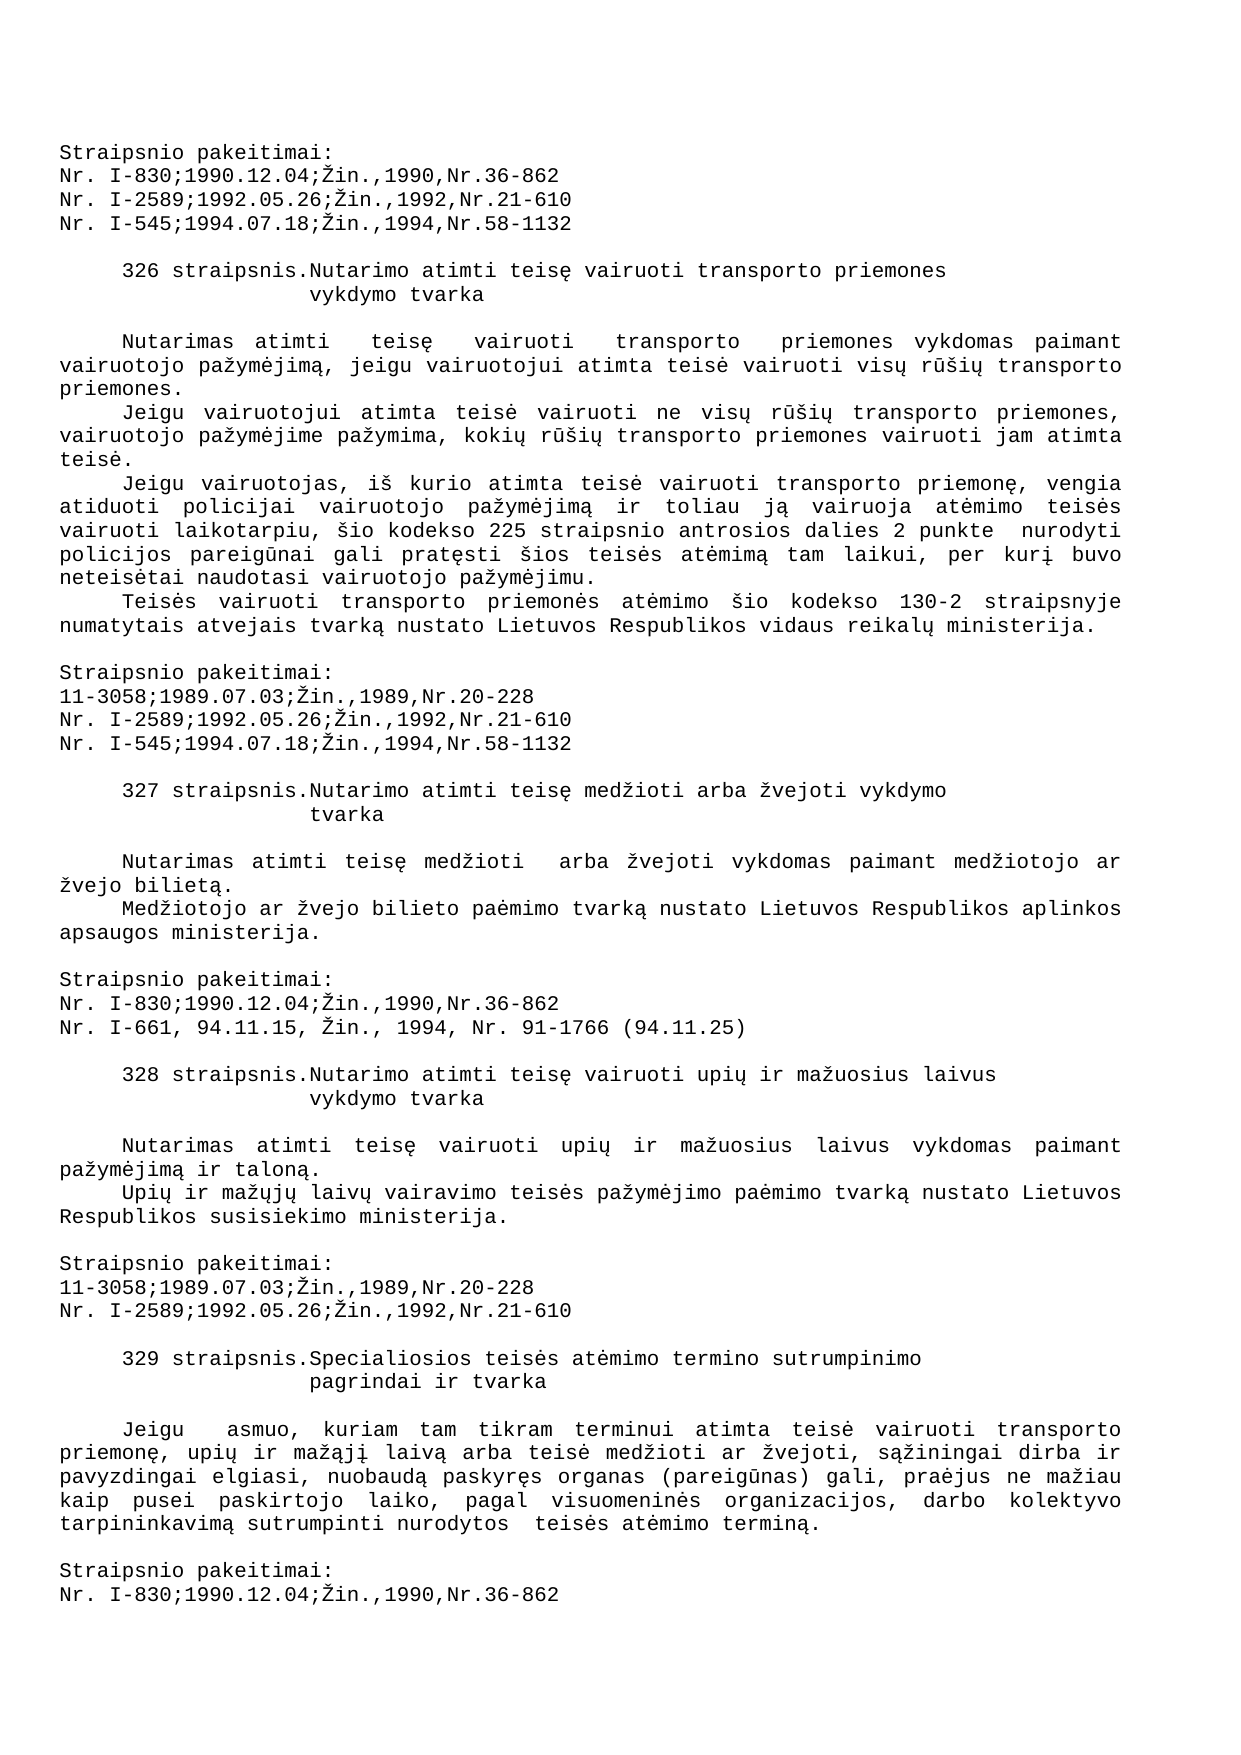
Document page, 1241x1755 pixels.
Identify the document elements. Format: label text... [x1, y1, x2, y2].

text 328 straipsnis.Nutarimo atimti teisę vairuoti upių ir mažuosius laivus [59, 1064, 1122, 1088]
text Straipsnio pakeitimai: [59, 1253, 1122, 1277]
text Jeigu vairuotojas, iš kurio atimta teisė vairuoti transporto priemonę, vengia atiduoti policijai vairuotojo pažymėjimą ir toliau ją vairuoja atėmimo teisės vairuoti laikotarpiu, šio kodekso 225 straipsnio antrosios dalies 2 punkte nurodyti policijos pareigūnai gali pratęsti šios teisės atėmimą tam laikui, per kurį buvo neteisėtai naudotasi vairuotojo pažymėjimu. [59, 473, 1122, 591]
text Straipsnio pakeitimai: [59, 142, 1122, 165]
text Nutarimas atimti teisę vairuoti transporto priemones vykdomas paimant vairuotojo pažymėjimą, jeigu vairuotojui atimta teisė vairuoti visų rūšių transporto priemones. [59, 331, 1122, 402]
text Nr. I-830;1990.12.04;Žin.,1990,Nr.36-862 [59, 993, 1122, 1017]
text Nr. I-2589;1992.05.26;Žin.,1992,Nr.21-610 [59, 189, 1122, 213]
text 11-3058;1989.07.03;Žin.,1989,Nr.20-228 [59, 686, 1122, 709]
text Teisės vairuoti transporto priemonės atėmimo šio kodekso 130-2 straipsnyje numatytais atvejais tvarką nustato Lietuvos Respublikos vidaus reikalų ministerija. [59, 591, 1122, 638]
text Nutarimas atimti teisę medžioti arba žvejoti vykdomas paimant medžiotojo ar žvejo bilietą. [59, 851, 1122, 898]
text 11-3058;1989.07.03;Žin.,1989,Nr.20-228 [59, 1277, 1122, 1300]
text Nr. I-661, 94.11.15, Žin., 1994, Nr. 91-1766 (94.11.25) [59, 1017, 1122, 1040]
text vykdymo tvarka [59, 284, 1122, 307]
text Straipsnio pakeitimai: [59, 662, 1122, 686]
text Nutarimas atimti teisę vairuoti upių ir mažuosius laivus vykdomas paimant pažymėjimą ir taloną. [59, 1135, 1122, 1182]
text Straipsnio pakeitimai: [59, 969, 1122, 993]
text Straipsnio pakeitimai: [59, 1561, 1122, 1584]
text Nr. I-830;1990.12.04;Žin.,1990,Nr.36-862 [59, 1584, 1122, 1608]
text tvarka [59, 804, 1122, 827]
text Nr. I-545;1994.07.18;Žin.,1994,Nr.58-1132 [59, 733, 1122, 757]
text vykdymo tvarka [59, 1088, 1122, 1111]
text Upių ir mažųjų laivų vairavimo teisės pažymėjimo paėmimo tvarką nustato Lietuvos Respublikos susisiekimo ministerija. [59, 1182, 1122, 1229]
text Nr. I-545;1994.07.18;Žin.,1994,Nr.58-1132 [59, 213, 1122, 236]
text Jeigu vairuotojui atimta teisė vairuoti ne visų rūšių transporto priemones, vairuotojo pažymėjime pažymima, kokių rūšių transporto priemones vairuoti jam atimta teisė. [59, 402, 1122, 473]
text Nr. I-830;1990.12.04;Žin.,1990,Nr.36-862 [59, 165, 1122, 189]
text 327 straipsnis.Nutarimo atimti teisę medžioti arba žvejoti vykdymo [59, 780, 1122, 804]
text pagrindai ir tvarka [59, 1371, 1122, 1395]
text 329 straipsnis.Specialiosios teisės atėmimo termino sutrumpinimo [59, 1348, 1122, 1371]
text Jeigu asmuo, kuriam tam tikram terminui atimta teisė vairuoti transporto priemonę, upių ir mažąjį laivą arba teisė medžioti ar žvejoti, sąžiningai dirba ir pavyzdingai elgiasi, nuobaudą paskyręs organas (pareigūnas) gali, praėjus ne mažiau kaip pusei paskirtojo laiko, pagal visuomeninės organizacijos, darbo kolektyvo tarpininkavimą sutrumpinti nurodytos teisės atėmimo terminą. [59, 1419, 1122, 1537]
text Medžiotojo ar žvejo bilieto paėmimo tvarką nustato Lietuvos Respublikos aplinkos apsaugos ministerija. [59, 898, 1122, 946]
text 326 straipsnis.Nutarimo atimti teisę vairuoti transporto priemones [59, 260, 1122, 284]
text Nr. I-2589;1992.05.26;Žin.,1992,Nr.21-610 [59, 1300, 1122, 1324]
text Nr. I-2589;1992.05.26;Žin.,1992,Nr.21-610 [59, 709, 1122, 733]
